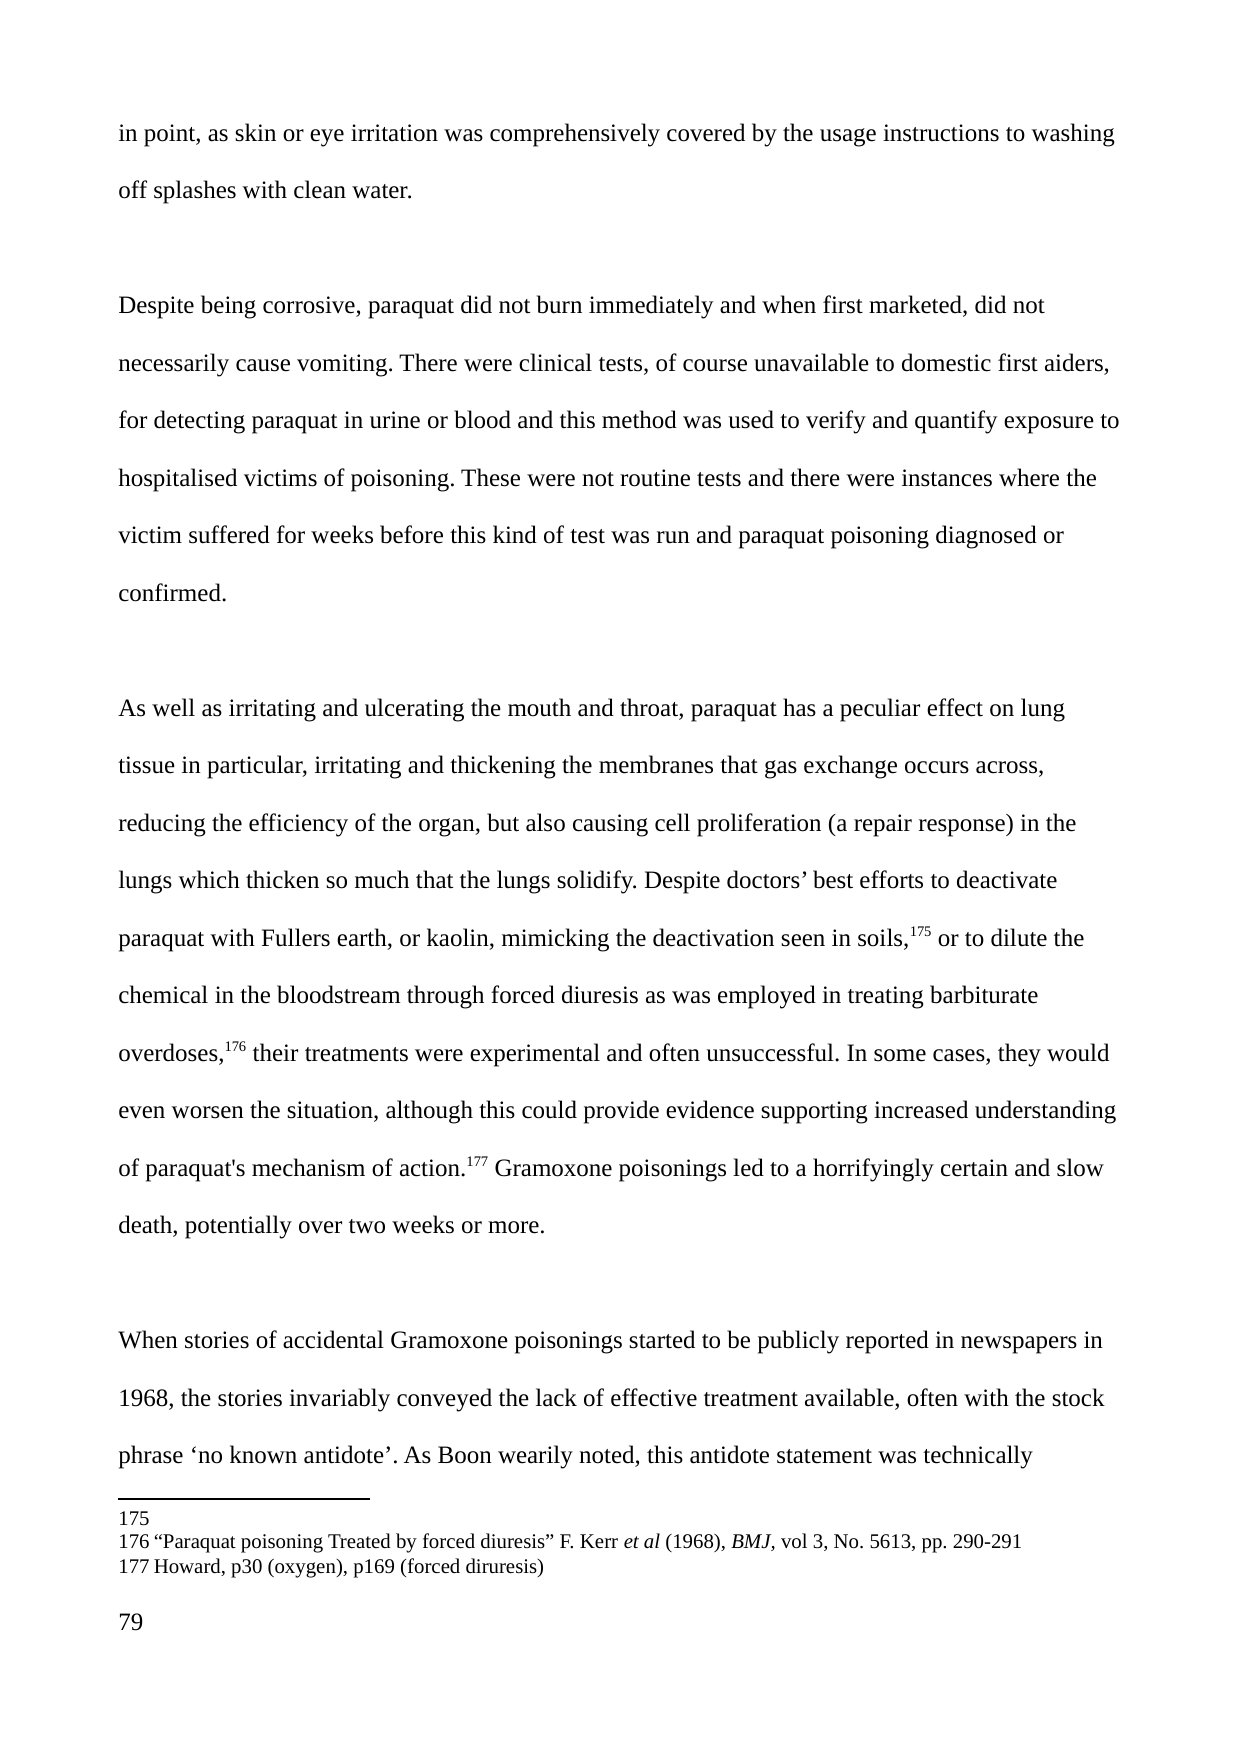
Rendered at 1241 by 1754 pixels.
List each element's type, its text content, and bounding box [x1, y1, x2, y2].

text When stories of accidental Gramoxone poisonings started to be publicly reported in newspapers in 1968, the stories invariably conveyed the lack of effective treatment available, often with the stock phrase ‘no known antidote’. As Boon wearily noted, this antidote statement was technically [118, 1326, 1122, 1469]
text in point, as skin or eye irritation was comprehensively covered by the usage instructions to washing off splashes with clean water. [118, 118, 1122, 204]
text “Paraquat poisoning Treated by forced diuresis” F. Kerr et al (1968), BMJ, vol 3, No. 5613, pp. 290-291 [118, 1529, 1122, 1553]
text Despite being corrosive, paraquat did not burn immediately and when first marketed, did not necessarily cause vomiting. There were clinical tests, of course unavailable to domestic first aiders, for detecting paraquat in urine or blood and this method was used to verify and quantify exposure to hospitalised victims of poisoning. These were not routine tests and there were instances where the victim suffered for weeks before this kind of test was run and paraquat poisoning diagnosed or confirmed. [118, 291, 1122, 607]
text As well as irritating and ulcerating the mouth and throat, paraquat has a peculiar effect on lung tissue in particular, irritating and thickening the membranes that gas exchange occurs across, reducing the efficiency of the organ, but also causing cell proliferation (a repair response) in the lungs which thicken so much that the lungs solidify. Despite doctors’ best efforts to deactivate paraquat with Fullers earth, or kaolin, mimicking the deactivation seen in soils, or to dilute the chemical in the bloodstream through forced diuresis as was employed in treating barbiturate overdoses, their treatments were experimental and often unsuccessful. In some cases, they would even worsen the situation, although this could provide evidence supporting increased understanding of paraquat's mechanism of action. Gramoxone poisonings led to a horrifyingly certain and slow death, potentially over two weeks or more. [118, 693, 1122, 1239]
text Howard, p30 (oxygen), p169 (forced diruresis) [118, 1553, 1122, 1578]
